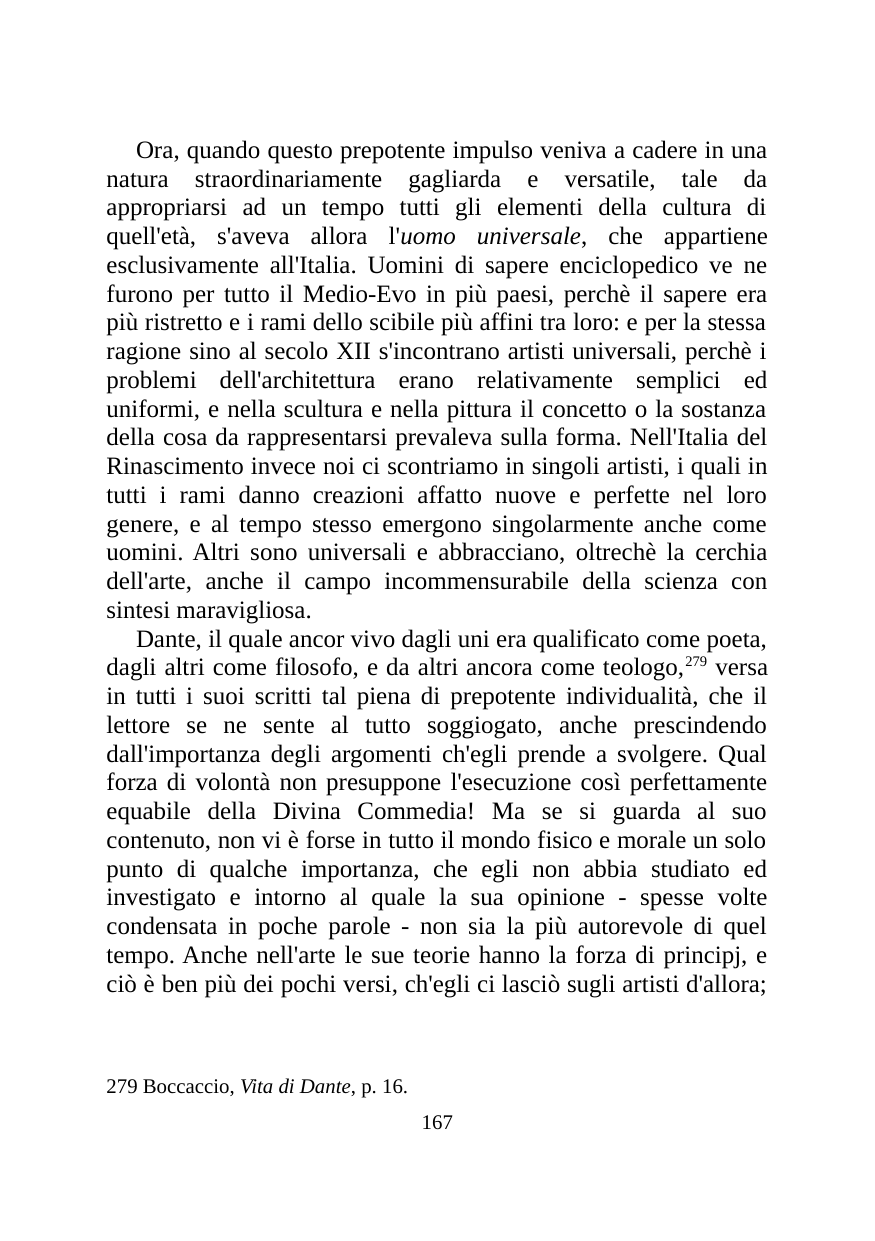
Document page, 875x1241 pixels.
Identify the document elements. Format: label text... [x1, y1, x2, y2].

text Dante, il quale ancor vivo dagli uni era qualificato come poeta, dagli altri come filosofo, e da altri ancora come teologo, versa in tutti i suoi scritti tal piena di prepotente individualità, che il lettore se ne sente al tutto soggiogato, anche prescindendo dall'importanza degli argomenti ch'egli prende a svolgere. Qual forza di volontà non presuppone l'esecuzione così perfettamente equabile della Divina Commedia! Ma se si guarda al suo contenuto, non vi è forse in tutto il mondo fisico e morale un solo punto di qualche importanza, che egli non abbia studiato ed investigato e intorno al quale la sua opinione - spesse volte condensata in poche parole - non sia la più autorevole di quel tempo. Anche nell'arte le sue teorie hanno la forza di principj, e ciò è ben più dei pochi versi, ch'egli ci lasciò sugli artisti d'allora; [106, 624, 768, 997]
text Boccaccio, Vita di Dante, p. 16. [106, 1074, 768, 1098]
text Ora, quando questo prepotente impulso veniva a cadere in una natura straordinariamente gagliarda e versatile, tale da appropriarsi ad un tempo tutti gli elementi della cultura di quell'età, s'aveva allora l'uomo universale, che appartiene esclusivamente all'Italia. Uomini di sapere enciclopedico ve ne furono per tutto il Medio-Evo in più paesi, perchè il sapere era più ristretto e i rami dello scibile più affini tra loro: e per la stessa ragione sino al secolo XII s'incontrano artisti universali, perchè i problemi dell'architettura erano relativamente semplici ed uniformi, e nella scultura e nella pittura il concetto o la sostanza della cosa da rappresentarsi prevaleva sulla forma. Nell'Italia del Rinascimento invece noi ci scontriamo in singoli artisti, i quali in tutti i rami danno creazioni affatto nuove e perfette nel loro genere, e al tempo stesso emergono singolarmente anche come uomini. Altri sono universali e abbracciano, oltrechè la cerchia dell'arte, anche il campo incommensurabile della scienza con sintesi maravigliosa. [106, 135, 768, 624]
